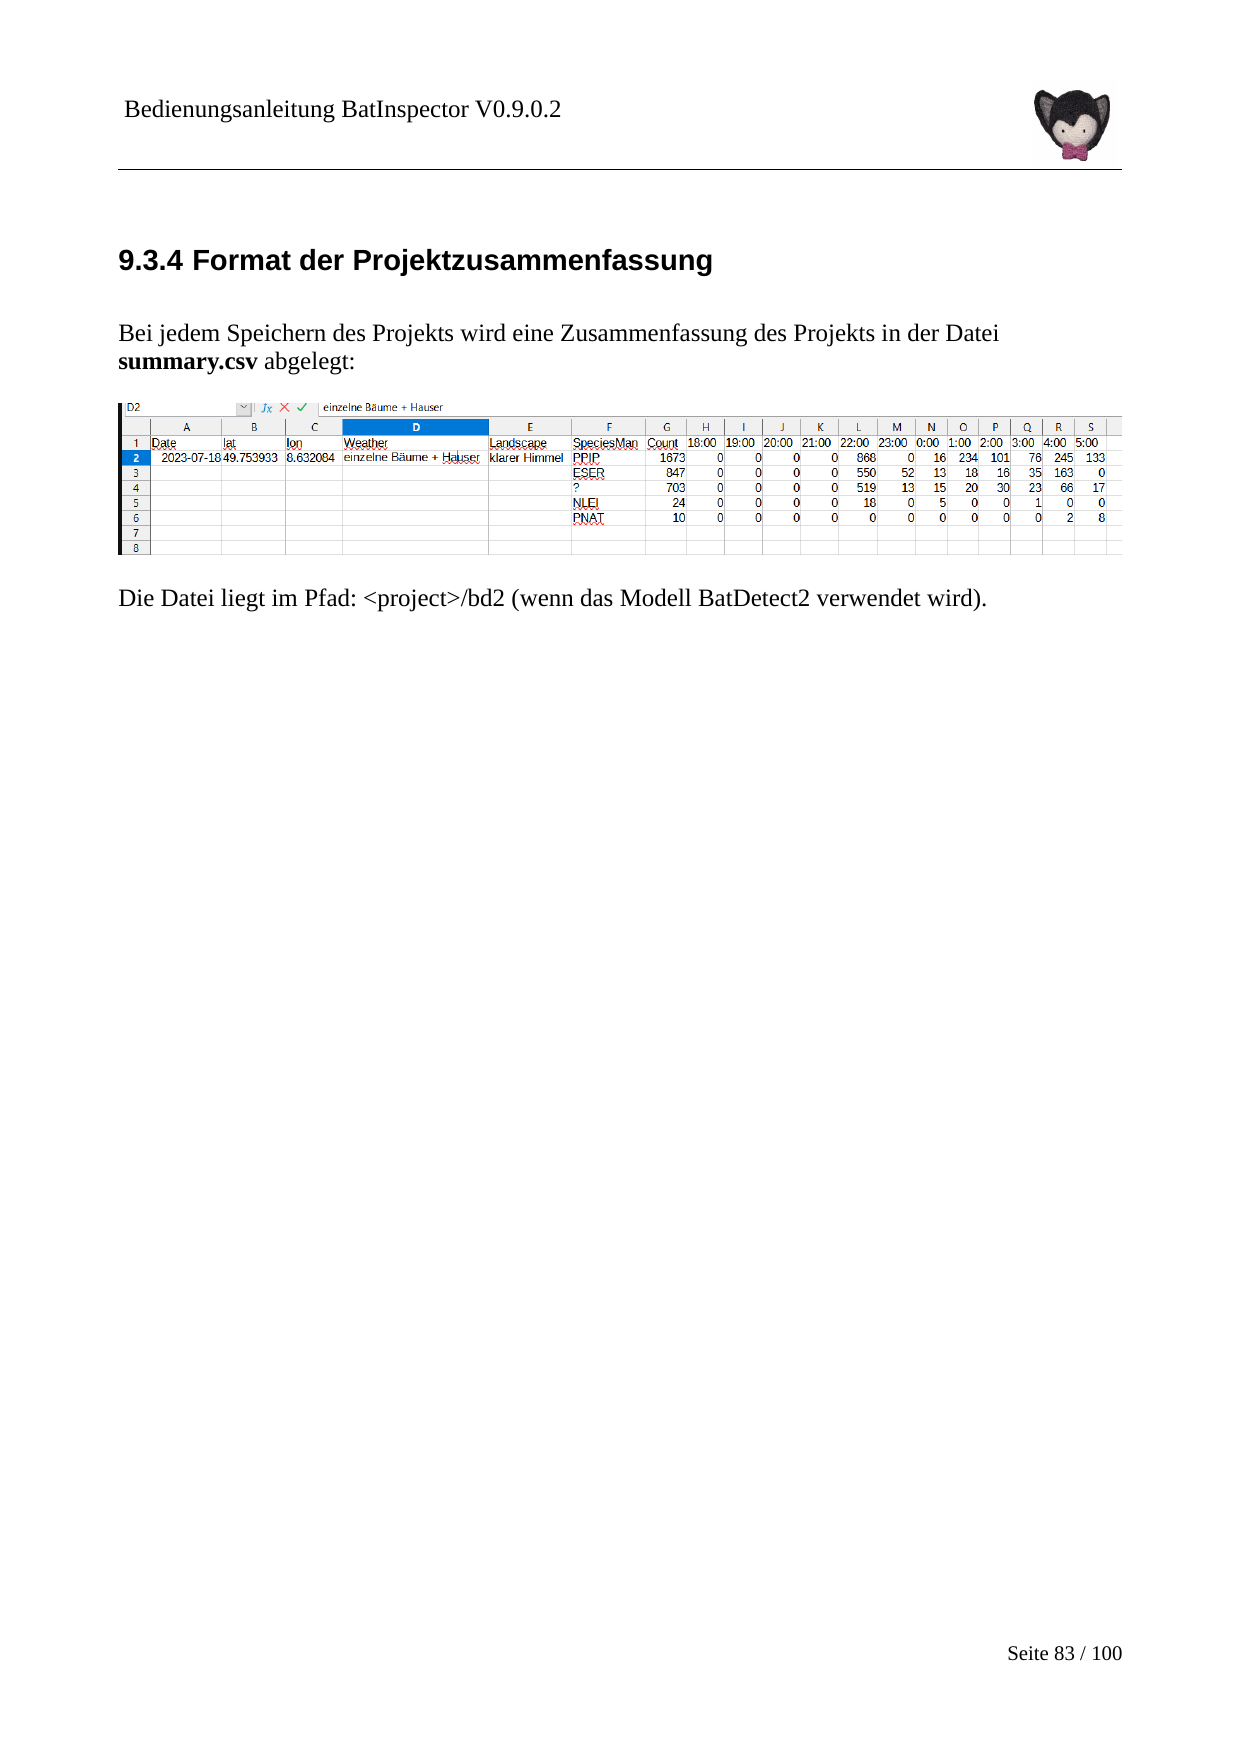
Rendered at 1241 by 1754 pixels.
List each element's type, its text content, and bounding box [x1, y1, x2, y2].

picture [118, 403, 1123, 555]
text Bei jedem Speichern des Projekts wird eine Zusammenfassung des Projekts in der Datei summary.csv abgelegt: [118, 318, 1122, 375]
text Die Datei liegt im Pfad: <project>/bd2 (wenn das Modell BatDetect2 verwendet wird). [118, 583, 1122, 612]
picture [1030, 80, 1119, 169]
subtitle Format der Projektzusammenfassung [118, 243, 1122, 276]
